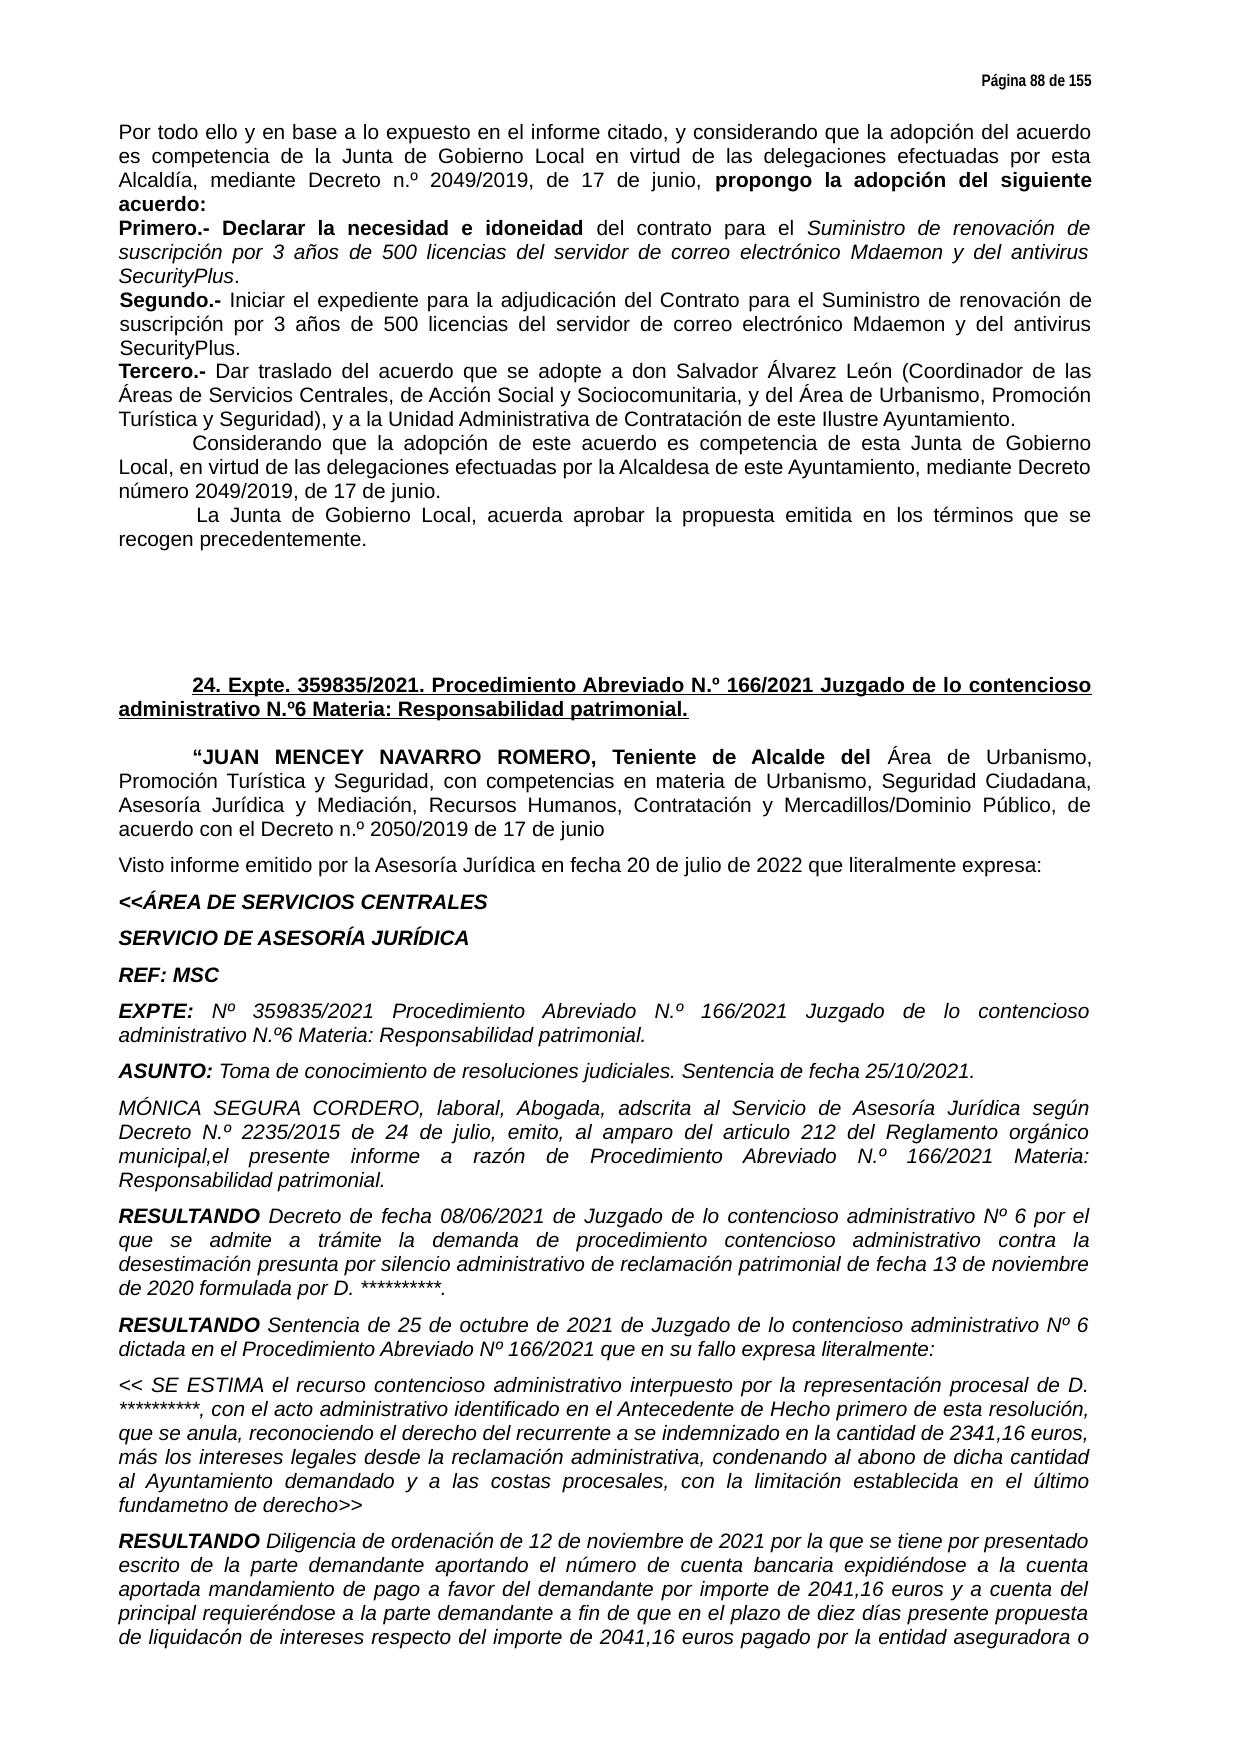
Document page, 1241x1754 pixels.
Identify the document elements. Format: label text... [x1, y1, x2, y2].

text RESULTANDO Sentencia de 25 de octubre de 2021 de Juzgado de lo contencioso administrativo Nº 6 dictada en el Procedimiento Abreviado Nº 166/2021 que en su fallo expresa literalmente: [118, 1312, 1092, 1360]
text SERVICIO DE ASESORÍA JURÍDICA [118, 926, 1092, 950]
text La Junta de Gobierno Local, acuerda aprobar la propuesta emitida en los términos que se recogen precedentemente. [118, 503, 1092, 551]
text <<ÁREA DE SERVICIOS CENTRALES [118, 889, 1092, 913]
text Primero.- Declarar la necesidad e idoneidad del contrato para el Suministro de renovación de suscripción por 3 años de 500 licencias del servidor de correo electrónico Mdaemon y del antivirus SecurityPlus. [118, 216, 1092, 287]
text Visto informe emitido por la Asesoría Jurídica en fecha 20 de julio de 2022 que literalmente expresa: [118, 853, 1092, 877]
text RESULTANDO Decreto de fecha 08/06/2021 de Juzgado de lo contencioso administrativo Nº 6 por el que se admite a trámite la demanda de procedimiento contencioso administrativo contra la desestimación presunta por silencio administrativo de reclamación patrimonial de fecha 13 de noviembre de 2020 formulada por D. **********. [118, 1204, 1092, 1300]
text Tercero.- Dar traslado del acuerdo que se adopte a don Salvador Álvarez León (Coordinador de las Áreas de Servicios Centrales, de Acción Social y Sociocomunitaria, y del Área de Urbanismo, Promoción Turística y Seguridad), y a la Unidad Administrativa de Contratación de este Ilustre Ayuntamiento. [118, 359, 1092, 431]
text Por todo ello y en base a lo expuesto en el informe citado, y considerando que la adopción del acuerdo es competencia de la Junta de Gobierno Local en virtud de las delegaciones efectuadas por esta Alcaldía, mediante Decreto n.º 2049/2019, de 17 de junio, propongo la adopción del siguiente acuerdo: [118, 120, 1092, 216]
text REF: MSC [118, 962, 1092, 986]
text EXPTE: Nº 359835/2021 Procedimiento Abreviado N.º 166/2021 Juzgado de lo contencioso administrativo N.º6 Materia: Responsabilidad patrimonial. [118, 999, 1092, 1047]
text Segundo.- Iniciar el expediente para la adjudicación del Contrato para el Suministro de renovación de suscripción por 3 años de 500 licencias del servidor de correo electrónico Mdaemon y del antivirus SecurityPlus. [119, 287, 1092, 359]
text RESULTANDO Diligencia de ordenación de 12 de noviembre de 2021 por la que se tiene por presentado escrito de la parte demandante aportando el número de cuenta bancaria expidiéndose a la cuenta aportada mandamiento de pago a favor del demandante por importe de 2041,16 euros y a cuenta del principal requieréndose a la parte demandante a fin de que en el plazo de diez días presente propuesta de liquidacón de intereses respecto del importe de 2041,16 euros pagado por la entidad aseguradora o [118, 1529, 1092, 1649]
text << SE ESTIMA el recurso contencioso administrativo interpuesto por la representación procesal de D. **********, con el acto administrativo identificado en el Antecedente de Hecho primero de esta resolución, que se anula, reconociendo el derecho del recurrente a se indemnizado en la cantidad de 2341,16 euros, más los intereses legales desde la reclamación administrativa, condenando al abono de dicha cantidad al Ayuntamiento demandado y a las costas procesales, con la limitación establecida en el último fundametno de derecho>> [118, 1373, 1092, 1517]
text Considerando que la adopción de este acuerdo es competencia de esta Junta de Gobierno Local, en virtud de las delegaciones efectuadas por la Alcaldesa de este Ayuntamiento, mediante Decreto número 2049/2019, de 17 de junio. [118, 431, 1092, 503]
text 24. Expte. 359835/2021. Procedimiento Abreviado N.º 166/2021 Juzgado de lo contencioso administrativo N.º6 Materia: Responsabilidad patrimonial. [118, 673, 1092, 721]
text MÓNICA SEGURA CORDERO, laboral, Abogada, adscrita al Servicio de Asesoría Jurídica según Decreto N.º 2235/2015 de 24 de julio, emito, al amparo del articulo 212 del Reglamento orgánico municipal,el presente informe a razón de Procedimiento Abreviado N.º 166/2021 Materia: Responsabilidad patrimonial. [118, 1096, 1092, 1192]
text ASUNTO: Toma de conocimiento de resoluciones judiciales. Sentencia de fecha 25/10/2021. [118, 1059, 1092, 1083]
text “JUAN MENCEY NAVARRO ROMERO, Teniente de Alcalde del Área de Urbanismo, Promoción Turística y Seguridad, con competencias en materia de Urbanismo, Seguridad Ciudadana, Asesoría Jurídica y Mediación, Recursos Humanos, Contratación y Mercadillos/Dominio Público, de acuerdo con el Decreto n.º 2050/2019 de 17 de junio [118, 745, 1092, 841]
